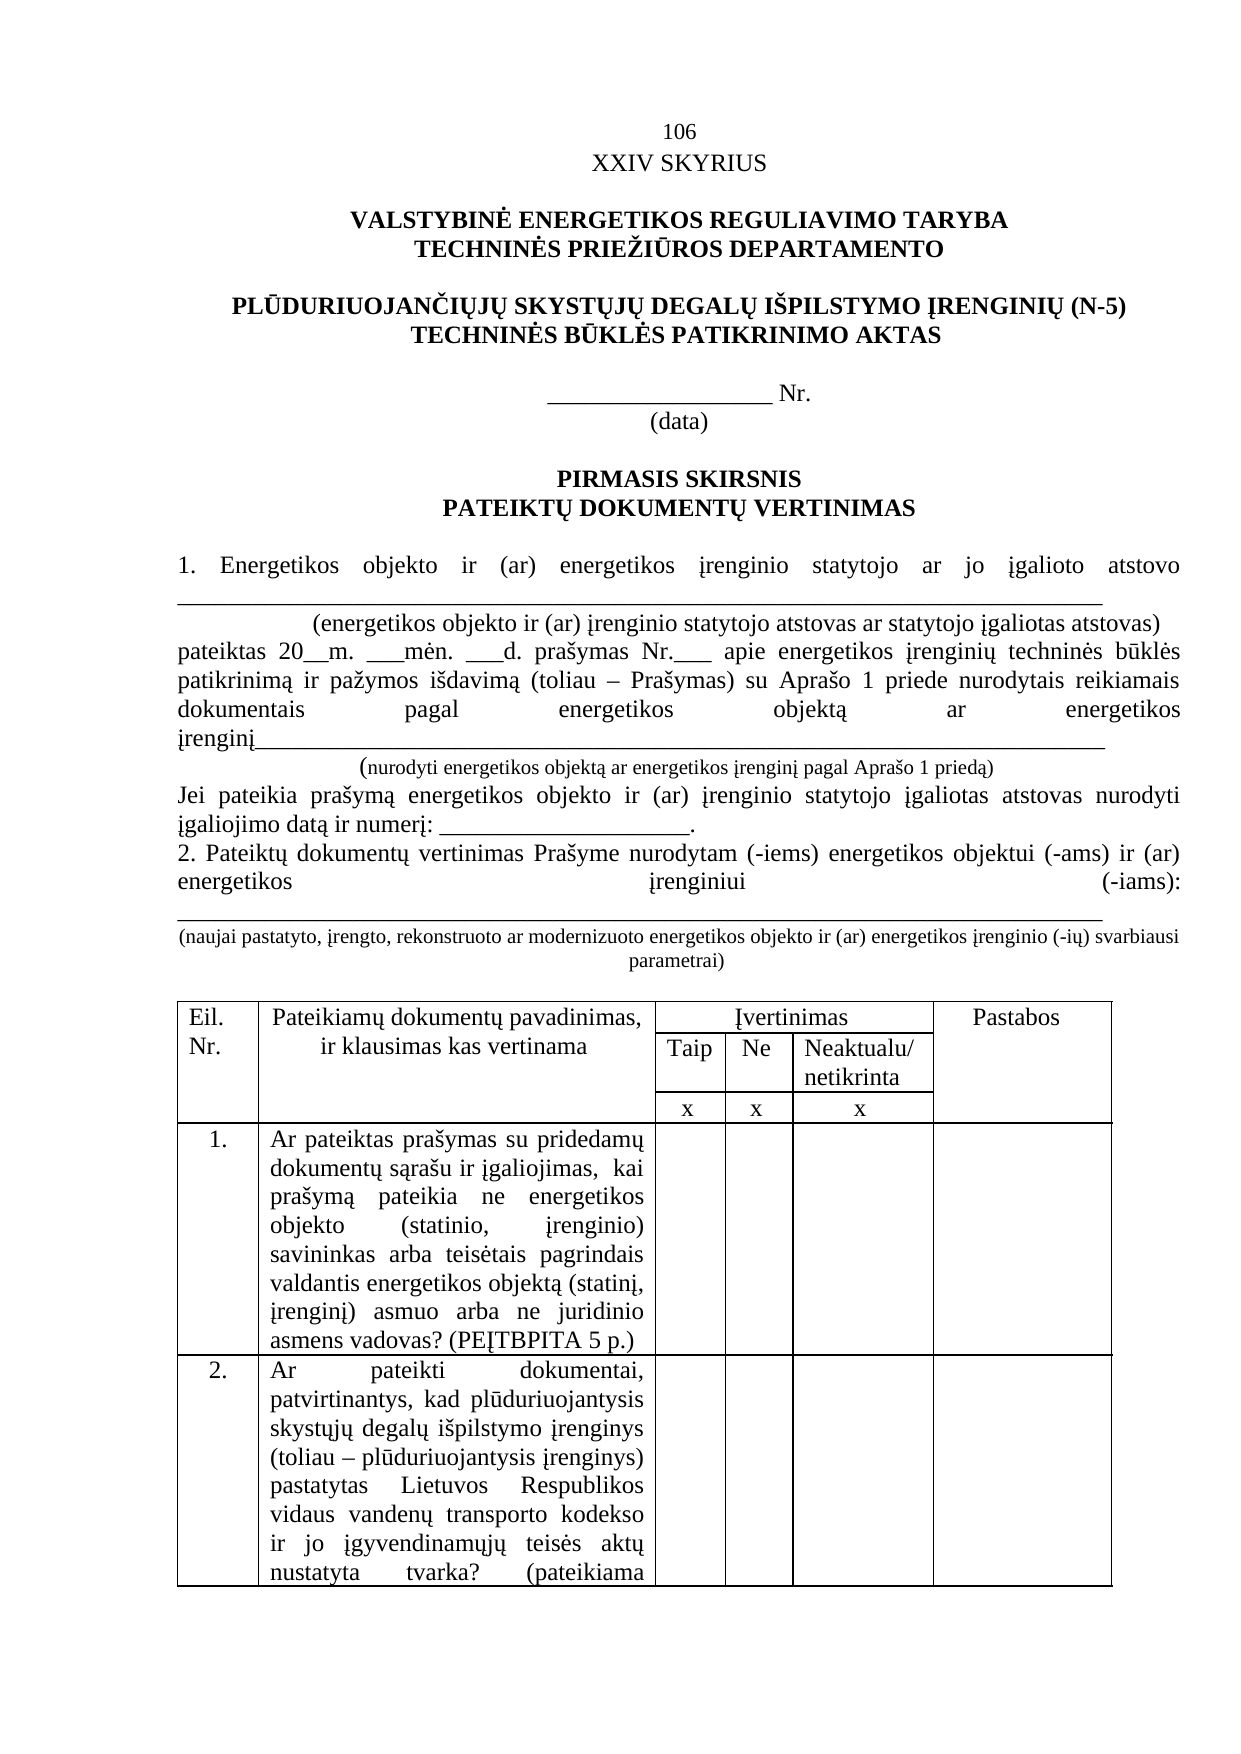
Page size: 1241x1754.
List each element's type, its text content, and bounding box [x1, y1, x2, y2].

table_cell Ar pateiktas prašymas su pridedamų dokumentų sąrašu ir įgaliojimas, kai prašymą pateikia ne energetikos objekto (statinio, įrenginio) savininkas arba teisėtais pagrindais valdantis energetikos objektą (statinį, įrenginį) asmuo arba ne juridinio asmens vadovas? (PEĮTBPITA 5 p.) [259, 1124, 655, 1354]
text (naujai pastatyto, įrengto, rekonstruoto ar modernizuoto energetikos objekto ir (ar) energetikos įrenginio (-ių) svarbiausi parametrai) [177, 924, 1181, 972]
text VALSTYBINĖ ENERGETIKOS REGULIAVIMO TARYBA [177, 205, 1181, 234]
table_cell x [656, 1093, 725, 1122]
table_cell [794, 1356, 933, 1585]
table_cell 2. [178, 1356, 258, 1585]
text 2. Pateiktų dokumentų vertinimas Prašyme nurodytam (-iems) energetikos objektui (-ams) ir (ar) energetikos įrenginiui (-iams): __________________________________________________________________________ [177, 838, 1181, 924]
text 1. Energetikos objekto ir (ar) energetikos įrenginio statytojo ar jo įgalioto atstovo __________________________________________________________________________ (energetikos objekto ir (ar) įrenginio statytojo atstovas ar statytojo įgaliotas atstovas) [177, 550, 1181, 636]
text pateiktas 20__m. ___mėn. ___d. prašymas Nr.___ apie energetikos įrenginių techninės būklės patikrinimą ir pažymos išdavimą (toliau – Prašymas) su Aprašo 1 priede nurodytais reikiamais dokumentais pagal energetikos objektą ar energetikos įrenginį____________________________________________________________________ [177, 636, 1181, 751]
text PLŪDURIUOJANČIŲJŲ SKYSTŲJŲ DEGALŲ IŠPILSTYMO ĮRENGINIŲ (N-5) TECHNINĖS BŪKLĖS PATIKRINIMO AKTAS [177, 291, 1181, 349]
table_cell [726, 1124, 792, 1354]
table_cell [259, 1091, 655, 1122]
table_header Pastabos [934, 1002, 1111, 1122]
text (data) [177, 406, 1181, 435]
table_cell Ne [726, 1034, 792, 1091]
table_cell 1. [178, 1124, 258, 1354]
table_cell Ar pateikti dokumentai, patvirtinantys, kad plūduriuojantysis skystųjų degalų išpilstymo įrenginys (toliau – plūduriuojantysis įrenginys) pastatytas Lietuvos Respublikos vidaus vandenų transporto kodekso ir jo įgyvendinamųjų teisės aktų nustatyta tvarka? (pateikiama [259, 1356, 655, 1585]
table_cell x [794, 1093, 933, 1122]
text XXIV SKYRIUS [177, 148, 1181, 176]
table_cell [656, 1124, 725, 1354]
table_header Įvertinimas [656, 1002, 933, 1032]
table_cell [934, 1356, 1111, 1585]
table_cell Taip [656, 1034, 725, 1091]
text PIRMASIS SKIRSNIS [177, 464, 1181, 493]
text (nurodyti energetikos objektą ar energetikos įrenginį pagal Aprašo 1 priedą) [177, 751, 1181, 780]
table_cell x [726, 1093, 792, 1122]
text Jei pateikia prašymą energetikos objekto ir (ar) įrenginio statytojo įgaliotas atstovas nurodyti įgaliojimo datą ir numerį: ____________________. [177, 780, 1181, 838]
table_cell [934, 1124, 1111, 1354]
table_cell [726, 1356, 792, 1585]
text PATEIKTŲ DOKUMENTŲ VERTINIMAS [177, 493, 1181, 521]
table_cell [794, 1124, 933, 1354]
text __________________ Nr. [177, 378, 1181, 406]
text TECHNINĖS PRIEŽIŪROS DEPARTAMENTO [177, 234, 1181, 263]
table_cell [656, 1356, 725, 1585]
table_header Pateikiamų dokumentų pavadinimas, ir klausimas kas vertinama [259, 1002, 655, 1091]
table_header Eil. Nr. [178, 1002, 258, 1122]
table_cell Neaktualu/ netikrinta [794, 1034, 933, 1091]
